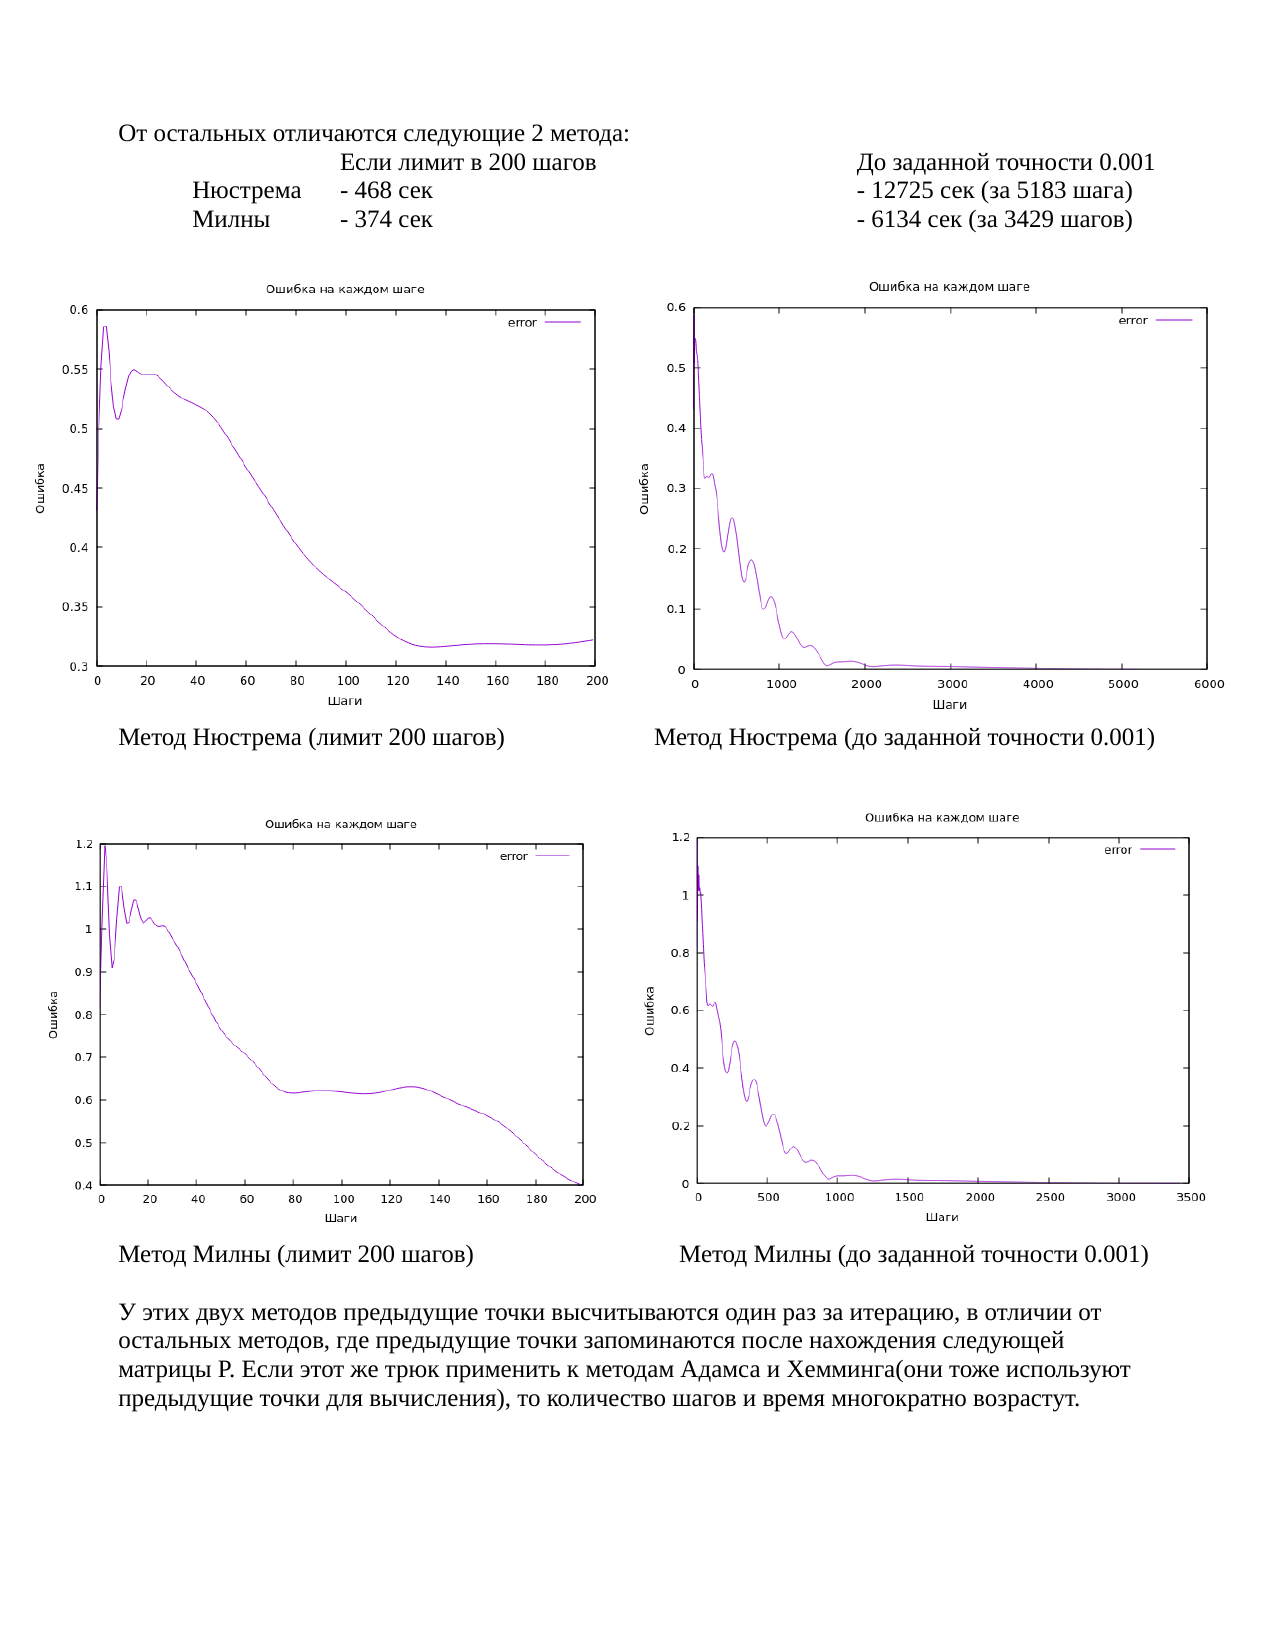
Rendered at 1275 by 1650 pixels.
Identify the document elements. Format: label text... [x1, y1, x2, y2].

text Нюстрема - 468 сек - 12725 сек (за 5183 шага) [118, 176, 1157, 204]
picture [40, 803, 604, 1227]
text От остальных отличаются следующие 2 метода: [118, 118, 1157, 147]
picture [636, 796, 1210, 1226]
text Если лимит в 200 шагов До заданной точности 0.001 [118, 147, 1157, 176]
picture [26, 267, 617, 710]
text Метод Милны (лимит 200 шагов) Метод Милны (до заданной точности 0.001) [118, 1239, 1157, 1268]
text У этих двух методов предыдущие точки высчитываются один раз за итерацию, в отличии от остальных методов, где предыдущие точки запоминаются после нахождения следующей матрицы P. Если этот же трюк применить к методам Адамса и Хемминга(они тоже используют предыдущие точки для вычисления), то количество шагов и время многократно возрастут. [118, 1297, 1157, 1412]
text Метод Нюстрема (лимит 200 шагов) Метод Нюстрема (до заданной точности 0.001) [118, 722, 1157, 751]
picture [630, 264, 1229, 714]
text Милны - 374 сек - 6134 сек (за 3429 шагов) [118, 204, 1157, 233]
